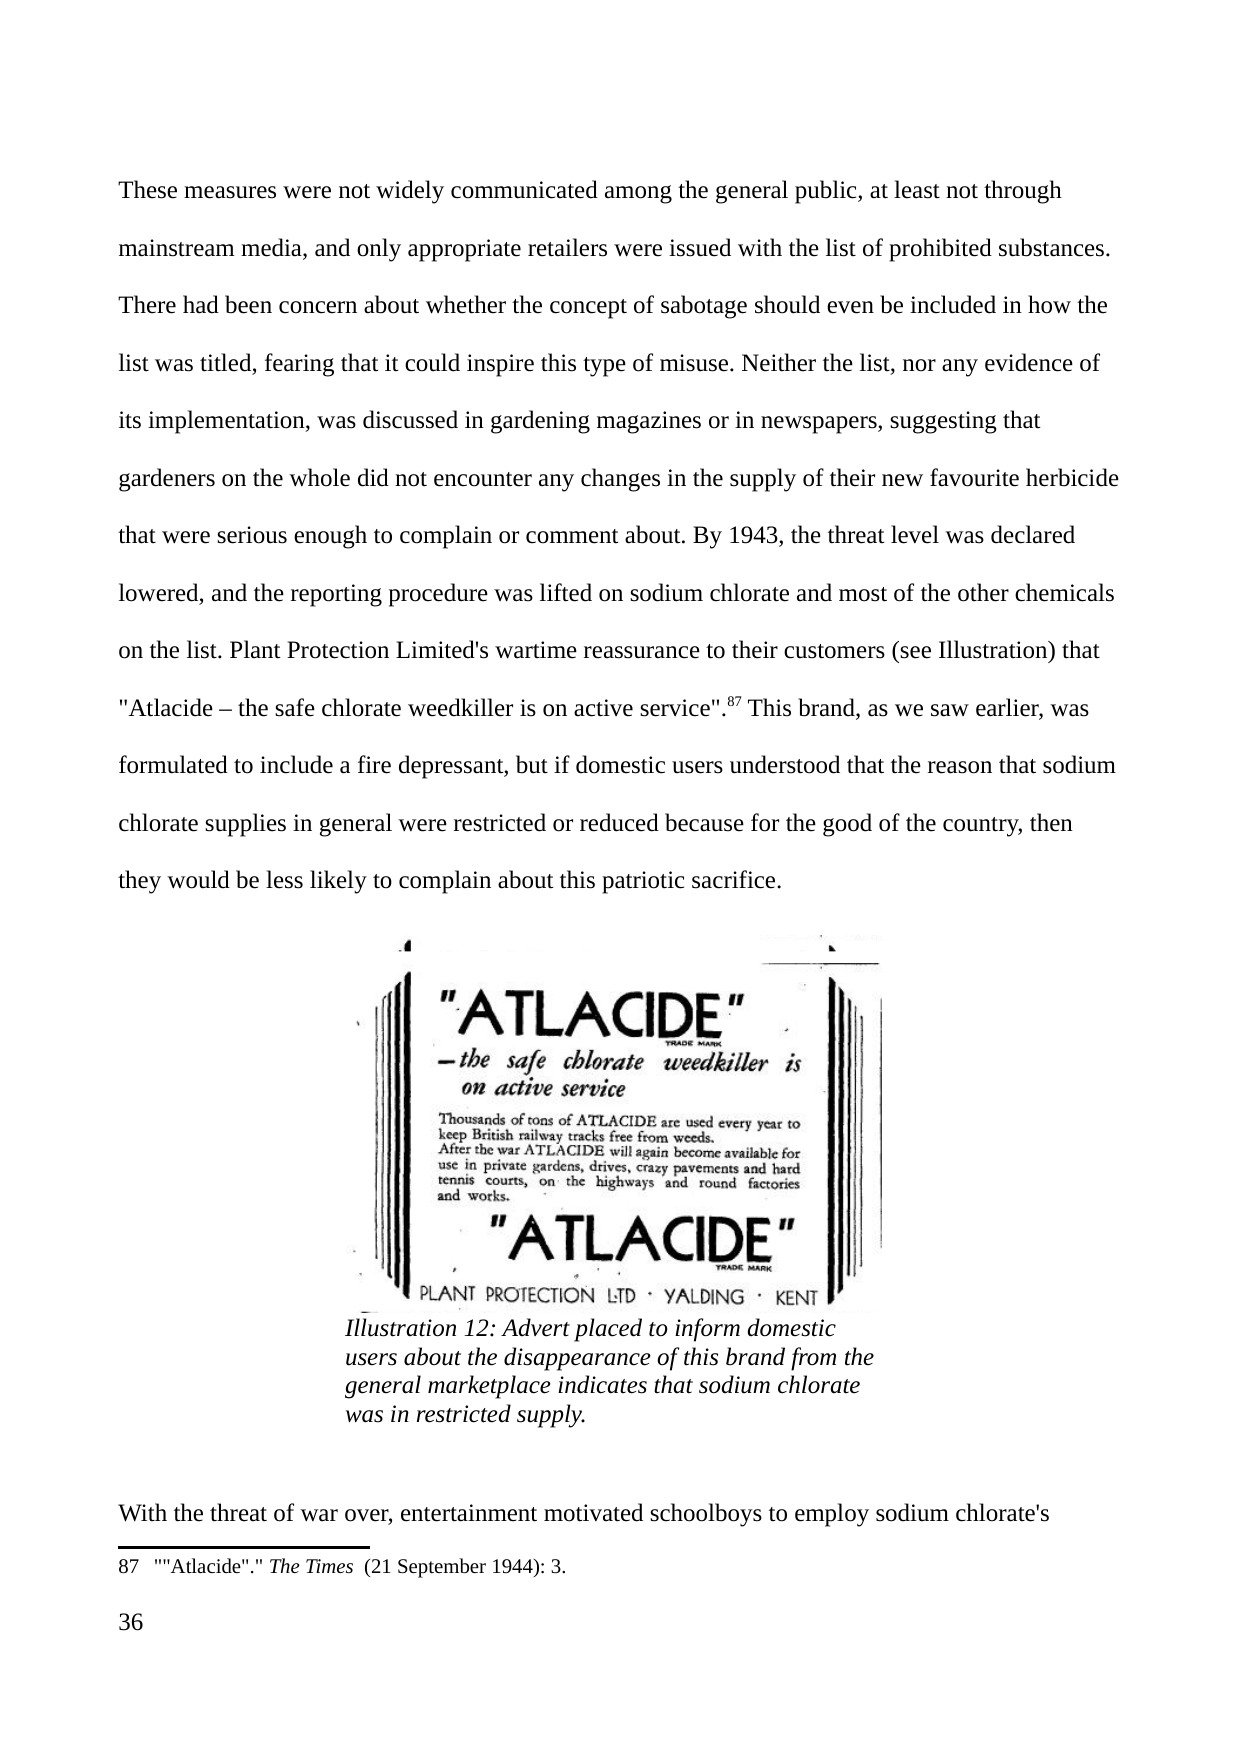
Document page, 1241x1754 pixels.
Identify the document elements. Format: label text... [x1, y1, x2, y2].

text With the threat of war over, entertainment motivated schoolboys to employ sodium chlorate's [118, 1498, 1122, 1527]
text These measures were not widely communicated among the general public, at least not through mainstream media, and only appropriate retailers were issued with the list of prohibited substances. There had been concern about whether the concept of sabotage should even be included in how the list was titled, fearing that it could inspire this type of misuse. Neither the list, nor any evidence of its implementation, was discussed in gardening magazines or in newspapers, suggesting that gardeners on the whole did not encounter any changes in the supply of their new favourite herbicide that were serious enough to complain or comment about. By 1943, the threat level was declared lowered, and the reporting procedure was lifted on sodium chlorate and most of the other chemicals on the list. Plant Protection Limited's wartime reassurance to their customers (see Illustration) that "Atlacide – the safe chlorate weedkiller is on active service". This brand, as we saw earlier, was formulated to include a fire depressant, but if domestic users understood that the reason that sodium chlorate supplies in general were restricted or reduced because for the good of the country, then they would be less likely to complain about this patriotic sacrifice. [118, 176, 1122, 894]
text ""Atlacide"." The Times (21 September 1944): 3. [118, 1553, 1122, 1578]
text Illustration 12: Advert placed to inform domestic users about the disappearance of this brand from the general marketplace indicates that sodium chlorate was in restricted supply. [345, 1313, 896, 1428]
picture [344, 935, 896, 1313]
